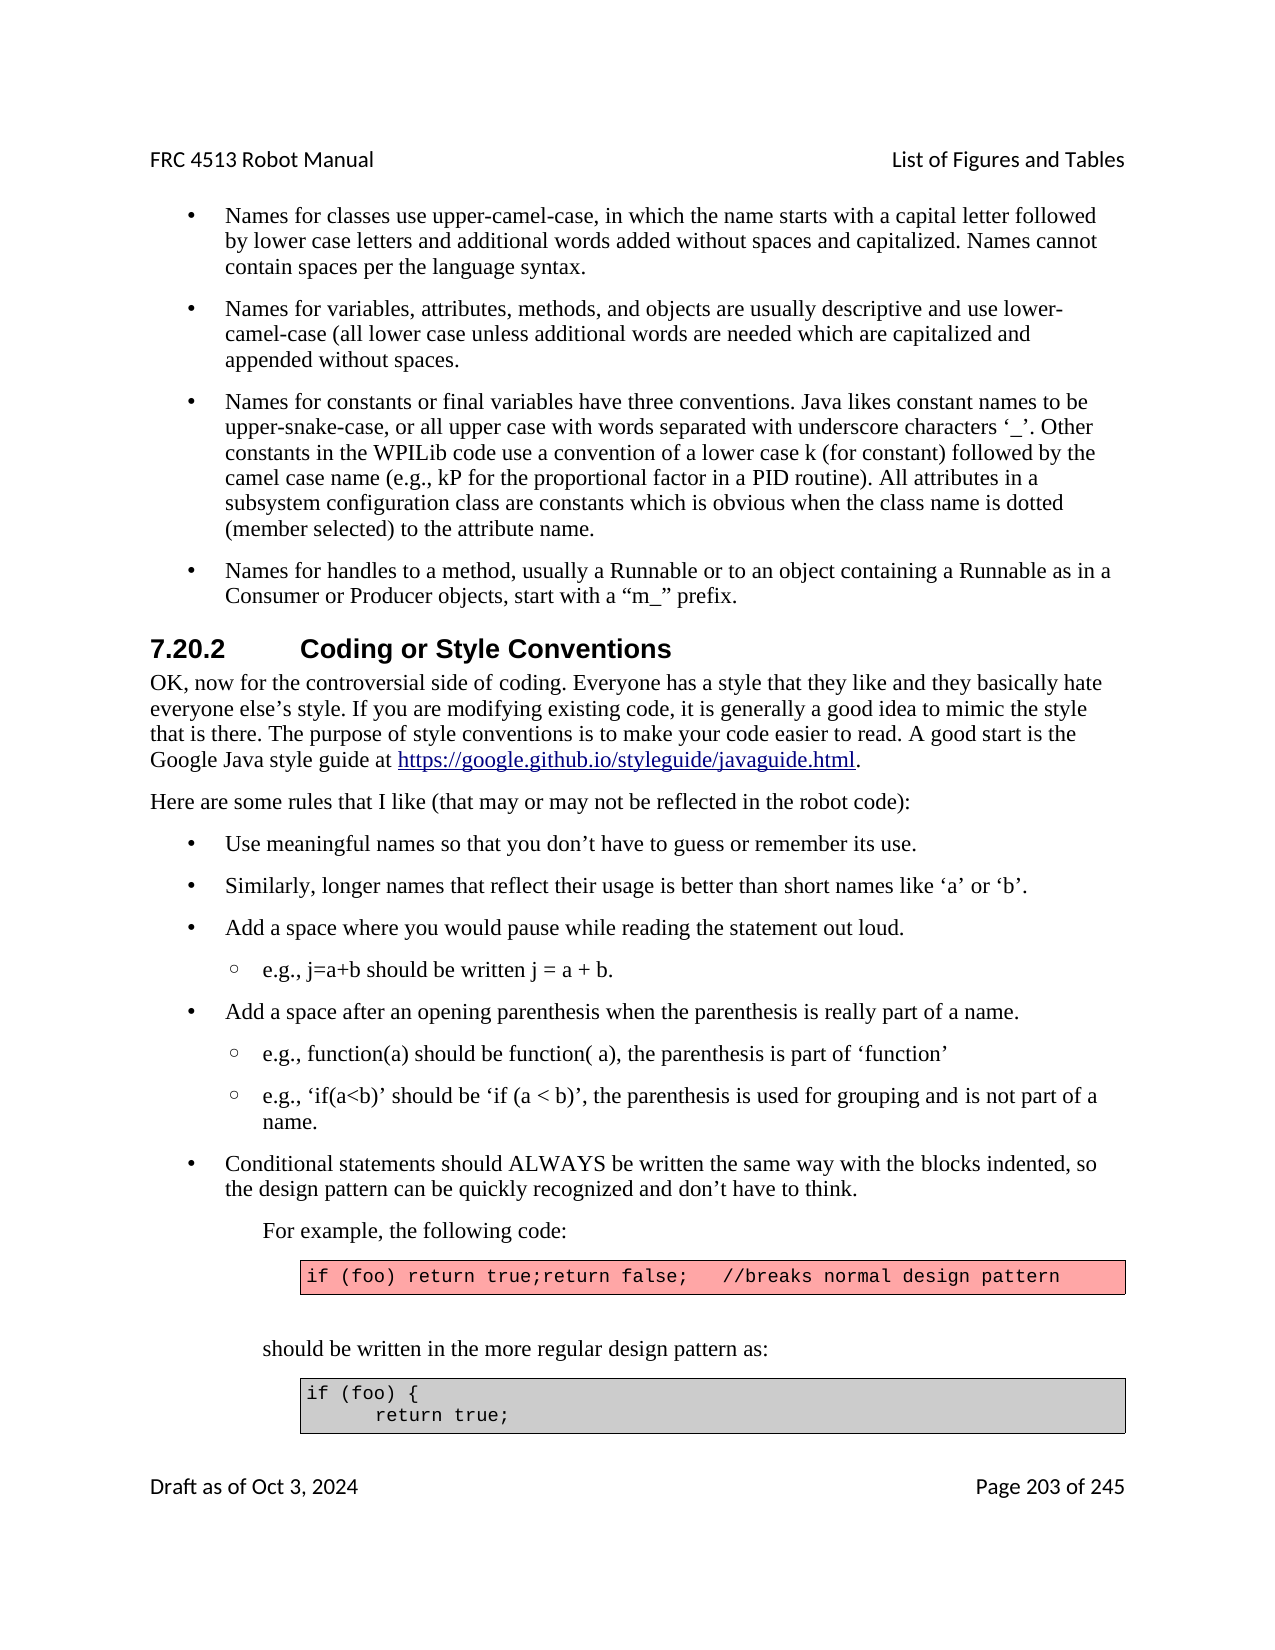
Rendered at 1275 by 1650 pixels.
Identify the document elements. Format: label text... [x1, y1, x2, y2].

list e.g., function(a) should be function( a), the parenthesis is part of ‘function’ [225, 1041, 1125, 1067]
text OK, now for the controversial side of coding. Everyone has a style that they like and they basically hate everyone else’s style. If you are modifying existing code, it is generally a good idea to mimic the style that is there. The purpose of style conventions is to make your code easier to read. A good start is the Google Java style guide at https://google.github.io/styleguide/javaguide.html. [150, 670, 1125, 772]
list e.g., ‘if(a<b)’ should be ‘if (a < b)’, the parenthesis is used for grouping and is not part of a name. [225, 1083, 1125, 1134]
list Add a space after an opening parenthesis when the parenthesis is really part of a name. [187, 999, 1125, 1024]
list should be written in the more regular design pattern as: [225, 1336, 1125, 1361]
list Add a space where you would pause while reading the statement out loud. [187, 915, 1125, 940]
list Names for handles to a method, usually a Runnable or to an object containing a Runnable as in a Consumer or Producer objects, start with a “m_” prefix. [187, 558, 1125, 609]
list e.g., j=a+b should be written j = a + b. [225, 957, 1125, 982]
text return true; [301, 1399, 1125, 1433]
text Here are some rules that I like (that may or may not be reflected in the robot code): [150, 789, 1125, 814]
list For example, the following code: [225, 1218, 1125, 1244]
list Names for classes use upper-camel-case, in which the name starts with a capital letter followed by lower case letters and additional words added without spaces and capitalized. Names cannot contain spaces per the language syntax. [187, 203, 1125, 279]
list Names for constants or final variables have three conventions. Java likes constant names to be upper-snake-case, or all upper case with words separated with underscore characters ‘_’. Other constants in the WPILib code use a convention of a lower case k (for constant) followed by the camel case name (e.g., kP for the proportional factor in a PID routine). All attributes in a subsystem configuration class are constants which is obvious when the class name is dotted (member selected) to the attribute name. [187, 389, 1125, 541]
list Names for variables, attributes, methods, and objects are usually descriptive and use lower-camel-case (all lower case unless additional words are needed which are capitalized and appended without spaces. [187, 296, 1125, 372]
list Similarly, longer names that reflect their usage is better than short names like ‘a’ or ‘b’. [187, 873, 1125, 898]
list Conditional statements should ALWAYS be written the same way with the blocks indented, so the design pattern can be quickly recognized and don’t have to think. [187, 1151, 1125, 1202]
subtitle Coding or Style Conventions [150, 634, 1125, 664]
text if (foo) return true;return false; //breaks normal design pattern [301, 1261, 1125, 1294]
list Use meaningful names so that you don’t have to guess or remember its use. [187, 831, 1125, 856]
text if (foo) { [301, 1379, 1125, 1399]
